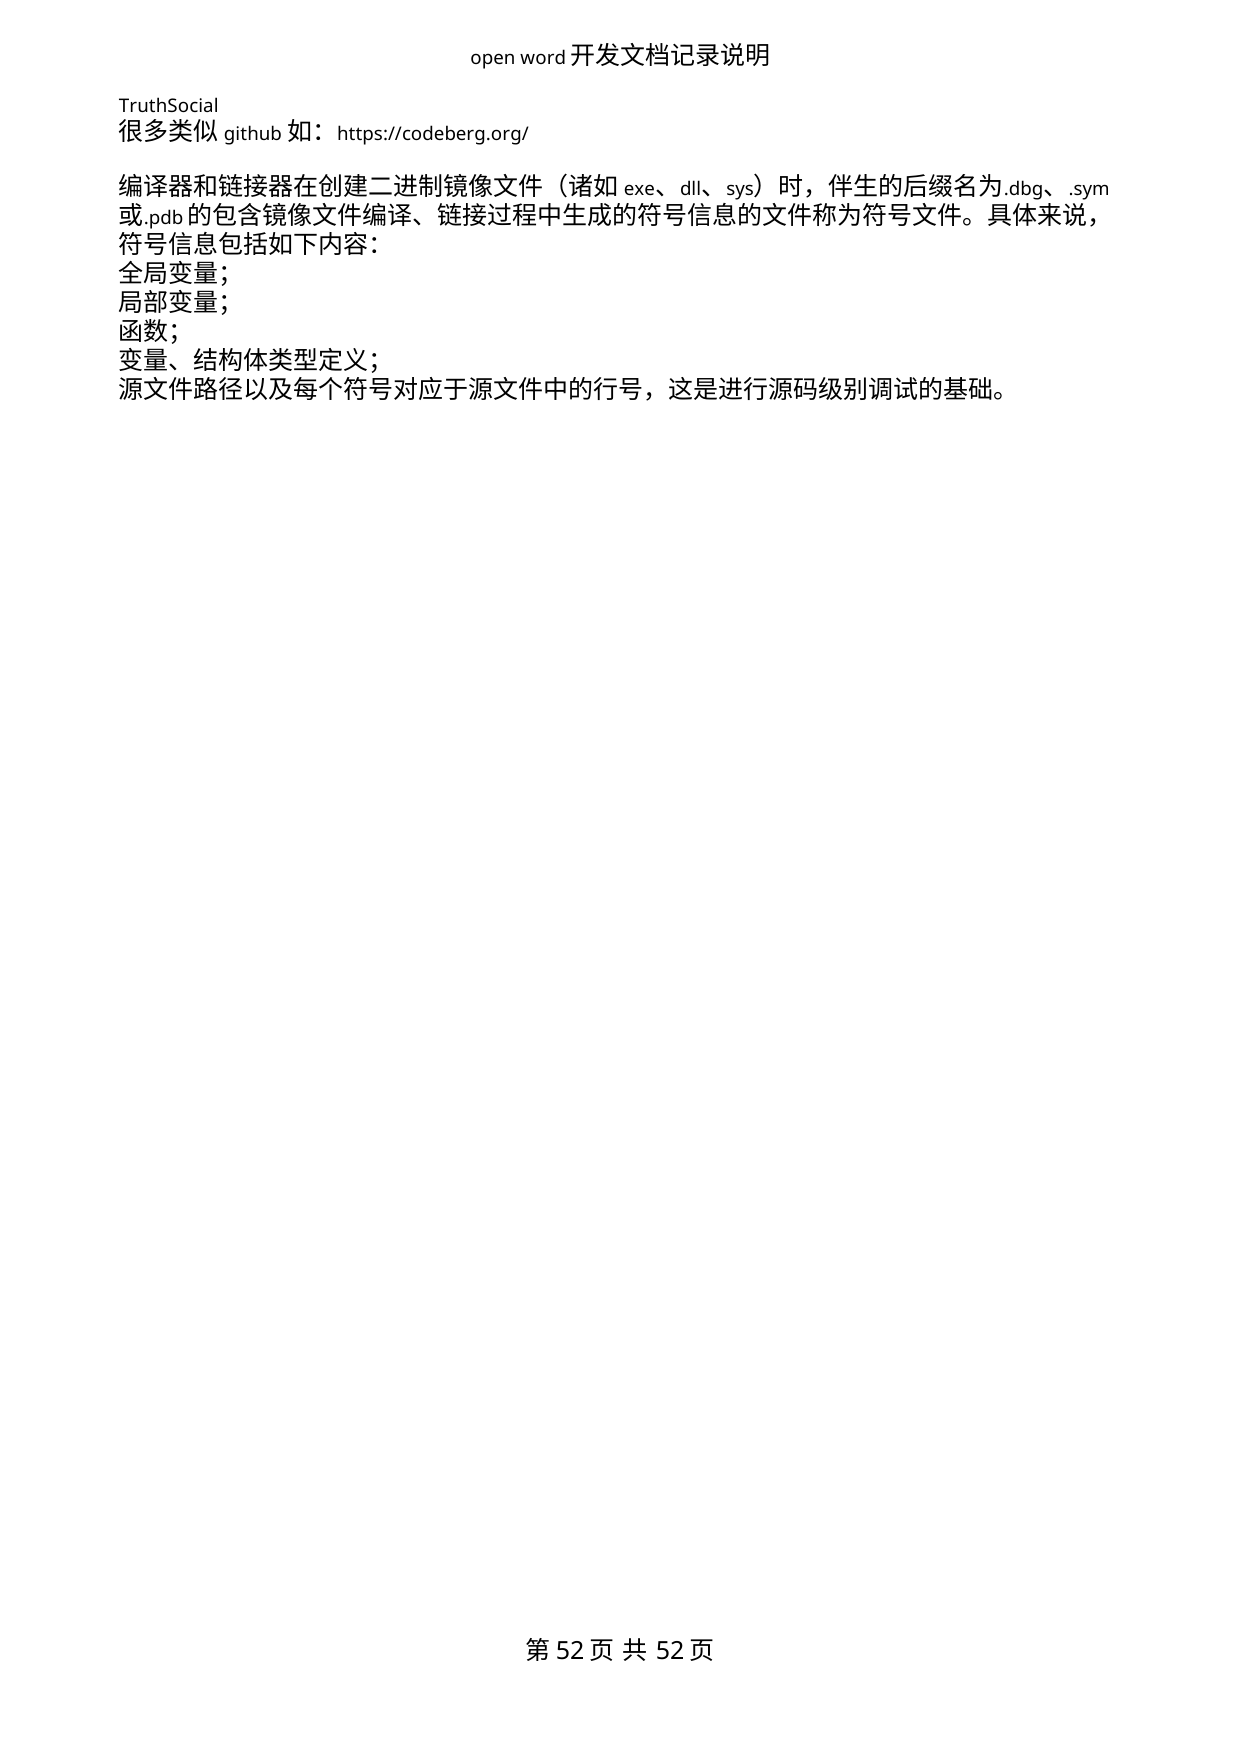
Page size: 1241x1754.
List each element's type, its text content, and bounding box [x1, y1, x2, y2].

text TruthSocial [119, 91, 1121, 117]
text 很多类似github 如：https://codeberg.org/ [119, 117, 1121, 146]
text 变量、结构体类型定义； [119, 346, 1121, 375]
text 函数； [119, 317, 1121, 346]
text 源文件路径以及每个符号对应于源文件中的行号，这是进行源码级别调试的基础。 [119, 375, 1121, 404]
text 编译器和链接器在创建二进制镜像文件（诸如exe、dll、sys）时，伴生的后缀名为.dbg、.sym或.pdb的包含镜像文件编译、链接过程中生成的符号信息的文件称为符号文件。具体来说，符号信息包括如下内容： [119, 172, 1121, 259]
text 局部变量； [119, 288, 1121, 317]
text 全局变量； [119, 259, 1121, 288]
